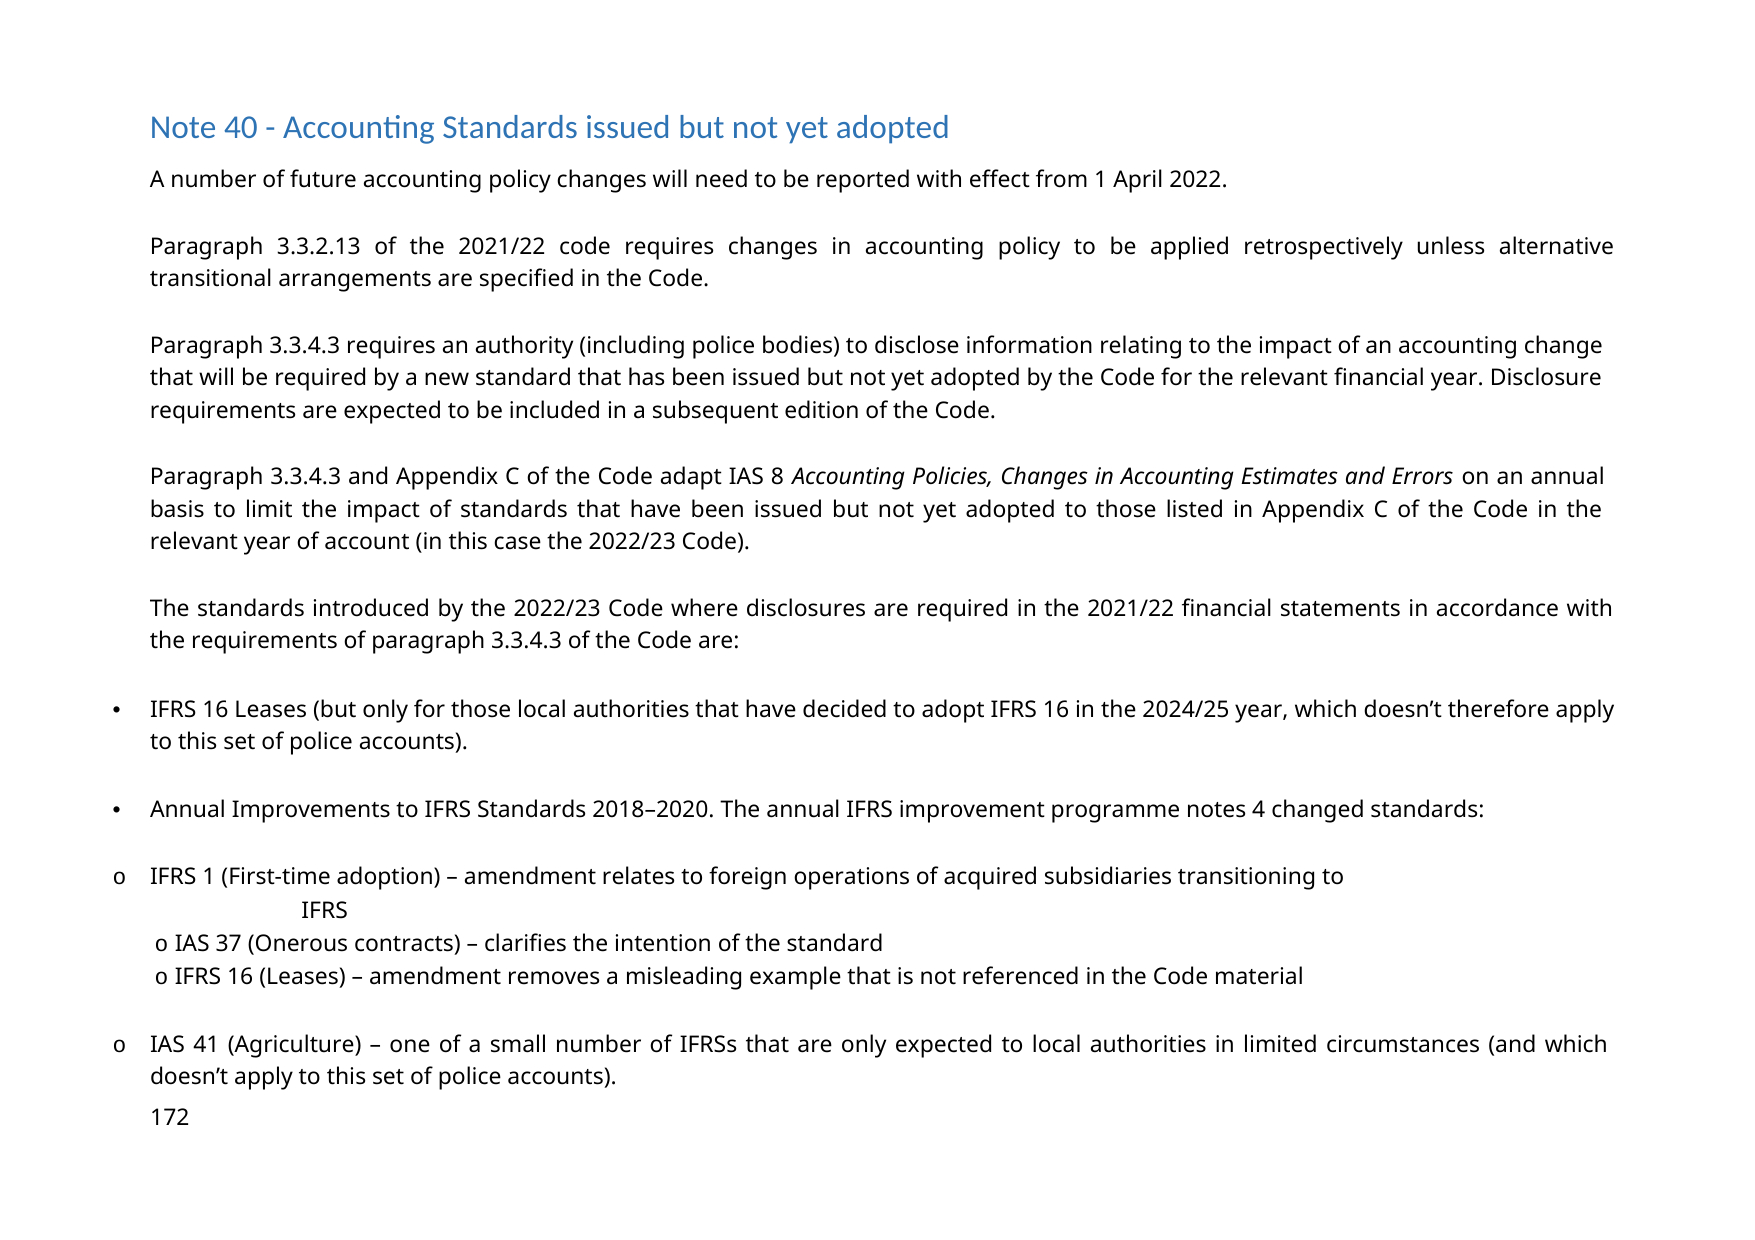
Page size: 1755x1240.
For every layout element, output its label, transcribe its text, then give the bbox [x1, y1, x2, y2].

text o IFRS 16 (Leases) – amendment removes a misleading example that is not referenced in the Code material [148, 960, 1533, 991]
text Paragraph 3.3.4.3 and Appendix C of the Code adapt IAS 8 Accounting Policies, Changes in Accounting Estimates and Errors on an annual basis to limit the impact of standards that have been issued but not yet adopted to those listed in Appendix C of the Code in the relevant year of account (in this case the 2022/23 Code). [149, 460, 1605, 556]
text Paragraph 3.3.2.13 of the 2021/22 code requires changes in accounting policy to be applied retrospectively unless alternative transitional arrangements are specified in the Code. [149, 230, 1616, 293]
text o IAS 37 (Onerous contracts) – clarifies the intention of the standard [148, 927, 1076, 958]
text Paragraph 3.3.4.3 requires an authority (including police bodies) to disclose information relating to the impact of an accounting change that will be required by a new standard that has been issued but not yet adopted by the Code for the relevant financial year. Disclosure requirements are expected to be included in a subsequent edition of the Code. [149, 329, 1604, 425]
list IAS 41 (Agriculture) – one of a small number of IFRSs that are only expected to local authorities in limited circumstances (and which doesn’t apply to this set of police accounts). [112, 1028, 1610, 1091]
list Annual Improvements to IFRS Standards 2018–2020. The annual IFRS improvement programme notes 4 changed standards: [112, 793, 1616, 824]
subtitle Note 40 - Accounting Standards issued but not yet adopted [149, 106, 1616, 147]
list IFRS 16 Leases (but only for those local authorities that have decided to adopt IFRS 16 in the 2024/25 year, which doesn’t therefore apply to this set of police accounts). [112, 693, 1616, 757]
text A number of future accounting policy changes will need to be reported with effect from 1 April 2022. [149, 163, 1616, 194]
text The standards introduced by the 2022/23 Code where disclosures are required in the 2021/22 financial statements in accordance with the requirements of paragraph 3.3.4.3 of the Code are: [149, 592, 1616, 655]
list IFRS 1 (First-time adoption) – amendment relates to foreign operations of acquired subsidiaries transitioning to [112, 860, 1610, 892]
text IFRS [301, 894, 1616, 925]
